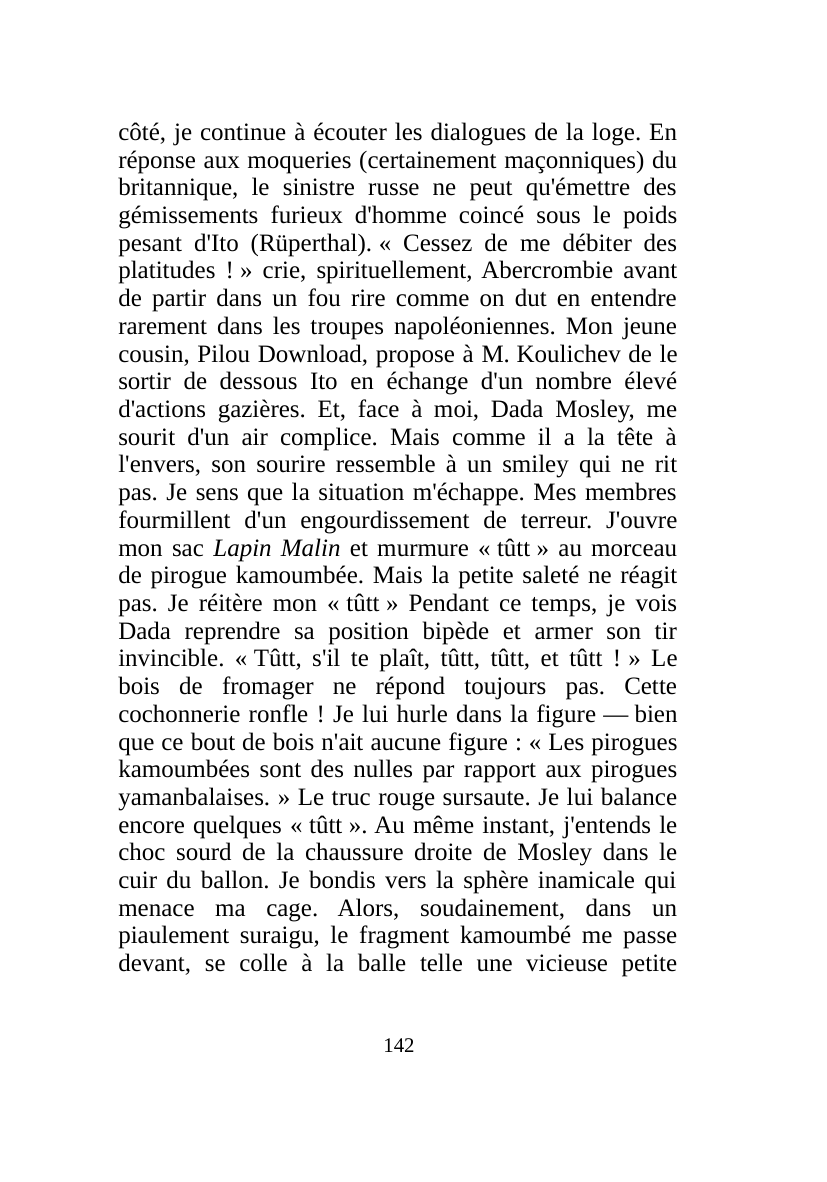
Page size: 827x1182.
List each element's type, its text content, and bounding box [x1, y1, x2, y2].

text côté, je continue à écouter les dialogues de la loge. En réponse aux moqueries (certainement maçonniques) du britannique, le sinistre russe ne peut qu'émettre des gémissements furieux d'homme coincé sous le poids pesant d'Ito (Rüperthal). « Cessez de me débiter des platitudes ! » crie, spirituellement, Abercrombie avant de partir dans un fou rire comme on dut en entendre rarement dans les troupes napoléoniennes. Mon jeune cousin, Pilou Download, propose à M. Koulichev de le sortir de dessous Ito en échange d'un nombre élevé d'actions gazières. Et, face à moi, Dada Mosley, me sourit d'un air complice. Mais comme il a la tête à l'envers, son sourire ressemble à un smiley qui ne rit pas. Je sens que la situation m'échappe. Mes membres fourmillent d'un engourdissement de terreur. J'ouvre mon sac Lapin Malin et murmure « tûtt » au morceau de pirogue kamoumbée. Mais la petite saleté ne réagit pas. Je réitère mon « tûtt » Pendant ce temps, je vois Dada reprendre sa position bipède et armer son tir invincible. « Tûtt, s'il te plaît, tûtt, tûtt, et tûtt ! » Le bois de fromager ne répond toujours pas. Cette cochonnerie ronfle ! Je lui hurle dans la figure — bien que ce bout de bois n'ait aucune figure : « Les pirogues kamoumbées sont des nulles par rapport aux pirogues yamanbalaises. » Le truc rouge sursaute. Je lui balance encore quelques « tûtt ». Au même instant, j'entends le choc sourd de la chaussure droite de Mosley dans le cuir du ballon. Je bondis vers la sphère inamicale qui menace ma cage. Alors, soudainement, dans un piaulement suraigu, le fragment kamoumbé me passe devant, se colle à la balle telle une vicieuse petite [118, 118, 677, 977]
